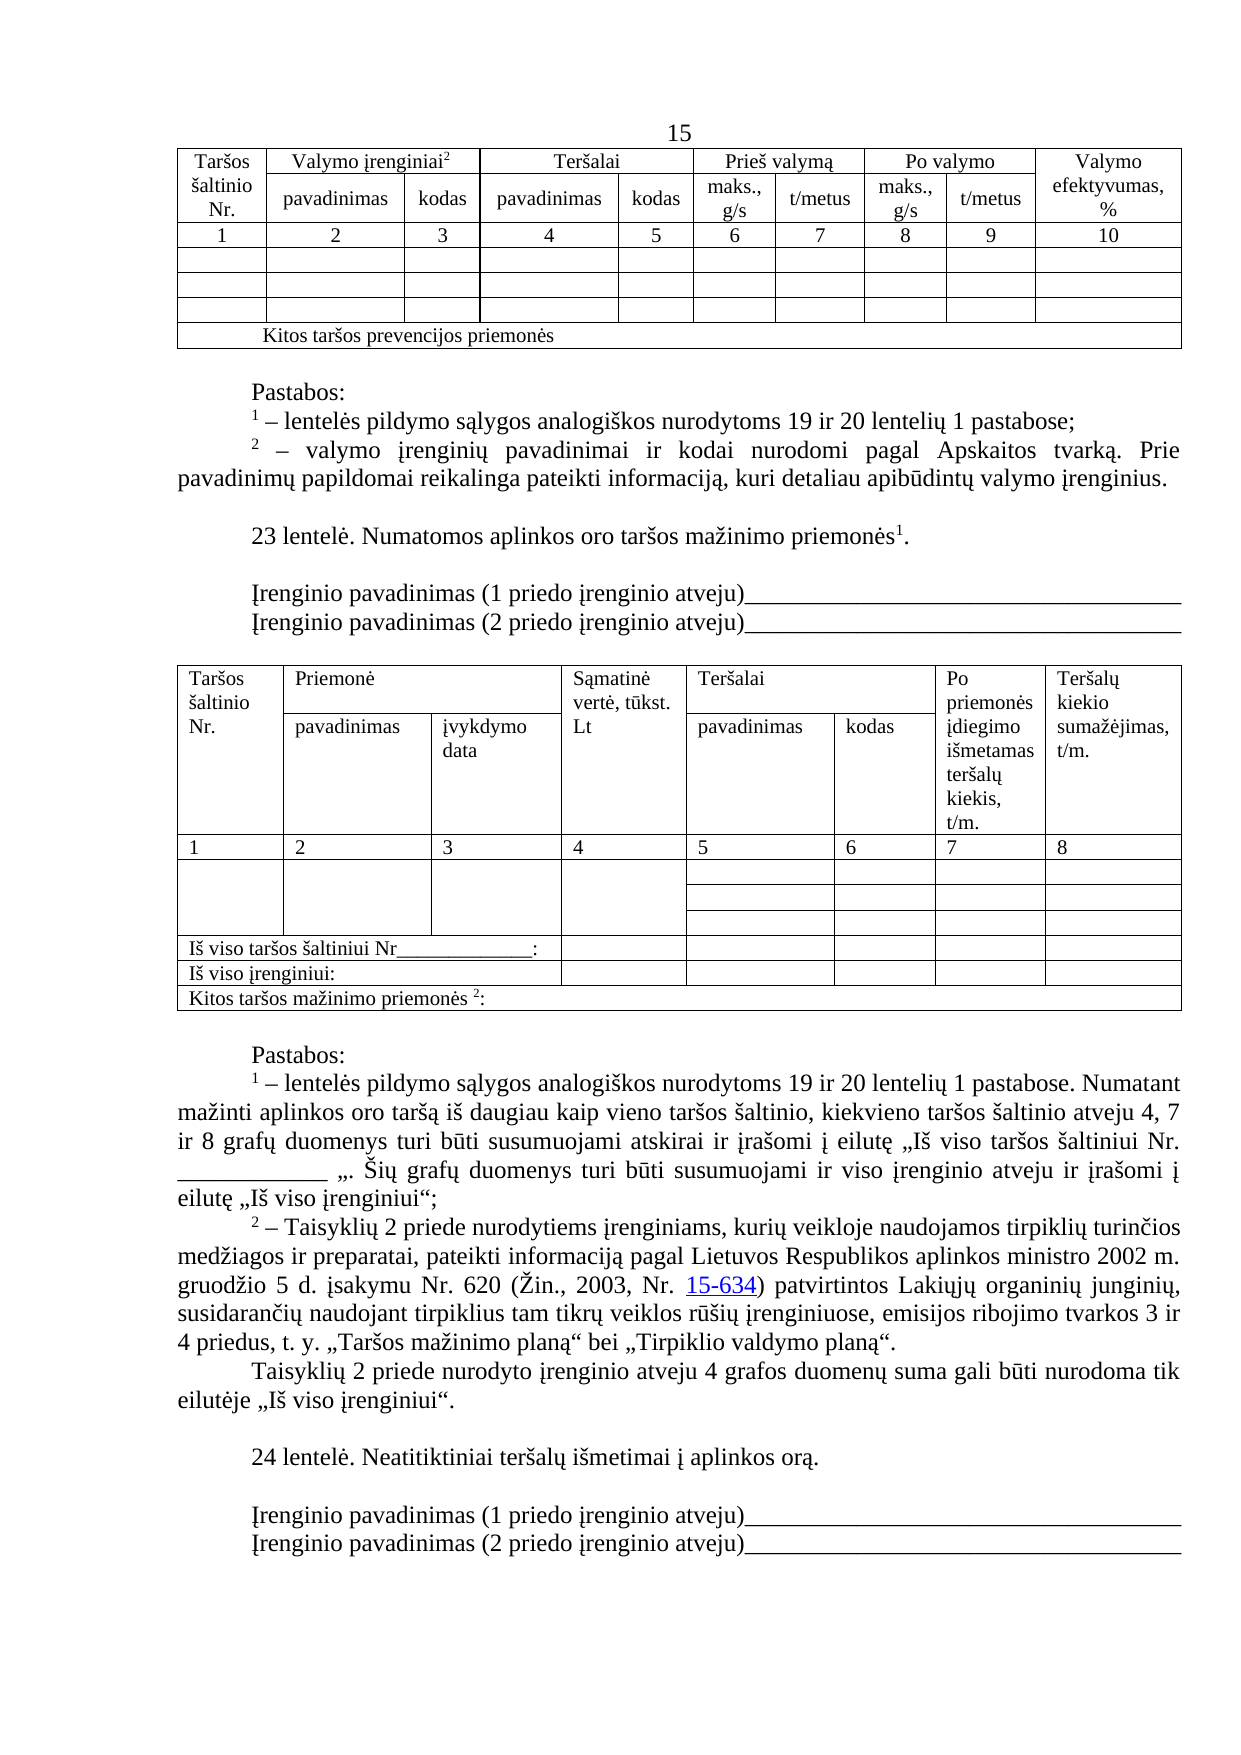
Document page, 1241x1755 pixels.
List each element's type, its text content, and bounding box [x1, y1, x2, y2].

table_cell [284, 860, 431, 934]
table_cell [776, 298, 864, 322]
table_cell [936, 961, 1045, 985]
table_cell [405, 273, 479, 297]
table_cell [619, 298, 693, 322]
table_cell 3 [432, 835, 561, 859]
table_cell Iš viso taršos šaltiniui Nr_____________: [178, 936, 561, 960]
table_cell [619, 273, 693, 297]
text 2 – valymo įrenginių pavadinimai ir kodai nurodomi pagal Apskaitos tvarką. Prie pavadinimų papildomai reikalinga pateikti informaciją, kuri detaliau apibūdintų valymo įrenginius. [177, 435, 1181, 492]
text Įrenginio pavadinimas (1 priedo įrenginio atveju) [177, 578, 1181, 607]
table_cell [1046, 961, 1181, 985]
table_cell 2 [267, 223, 404, 247]
table_cell kodas [835, 714, 935, 834]
table_cell [1036, 248, 1181, 272]
table_cell [1036, 273, 1181, 297]
table_cell [481, 248, 618, 272]
table_cell [432, 860, 561, 934]
text 23 lentelė. Numatomos aplinkos oro taršos mažinimo priemonės1. [177, 521, 1181, 550]
table_cell [865, 298, 946, 322]
table_cell [687, 860, 834, 884]
table_cell pavadinimas [284, 714, 431, 834]
table_cell 1 [178, 223, 266, 247]
table_cell [405, 298, 479, 322]
table_cell [936, 911, 1045, 934]
text 1 – lentelės pildymo sąlygos analogiškos nurodytoms 19 ir 20 lentelių 1 pastabose. Numatant mažinti aplinkos oro taršą iš daugiau kaip vieno taršos šaltinio, kiekvieno taršos šaltinio atveju 4, 7 ir 8 grafų duomenys turi būti susumuojami atskirai ir įrašomi į eilutę „Iš viso taršos šaltiniui Nr. ____________ „. Šių grafų duomenys turi būti susumuojami ir viso įrenginio atveju ir įrašomi į eilutę „Iš viso įrenginiui“; [177, 1068, 1181, 1212]
table_header Valymo efektyvumas, % [1036, 149, 1181, 222]
table_cell 6 [694, 223, 775, 247]
table_cell [481, 298, 618, 322]
text Įrenginio pavadinimas (1 priedo įrenginio atveju) [177, 1500, 1181, 1528]
table_cell [694, 298, 775, 322]
table_cell 8 [1046, 835, 1181, 859]
table_cell [936, 885, 1045, 909]
table_header Taršos šaltinio Nr. [178, 666, 283, 834]
table_cell [619, 248, 693, 272]
table_cell [835, 961, 935, 985]
table_cell [947, 248, 1035, 272]
table_cell [687, 885, 834, 909]
table_cell [936, 936, 1045, 960]
table_cell [178, 248, 266, 272]
table_cell kodas [619, 174, 693, 222]
table_cell 1 [178, 835, 283, 859]
table_cell [687, 911, 834, 934]
table_header Teršalai [687, 666, 935, 713]
text 1 – lentelės pildymo sąlygos analogiškos nurodytoms 19 ir 20 lentelių 1 pastabose; [177, 406, 1181, 435]
table_header Valymo įrenginiai2 [267, 149, 479, 173]
table_cell Kitos taršos mažinimo priemonės 2: [178, 986, 1181, 1010]
text Įrenginio pavadinimas (2 priedo įrenginio atveju) [177, 1528, 1181, 1557]
table_cell [947, 298, 1035, 322]
table_cell pavadinimas [267, 174, 404, 222]
table_cell [936, 860, 1045, 884]
text Įrenginio pavadinimas (2 priedo įrenginio atveju) [177, 607, 1181, 636]
table_cell 9 [947, 223, 1035, 247]
table_cell [562, 860, 686, 934]
table_cell 2 [284, 835, 431, 859]
table_cell [835, 936, 935, 960]
text Taisyklių 2 priede nurodyto įrenginio atveju 4 grafos duomenų suma gali būti nurodoma tik eilutėje „Iš viso įrenginiui“. [177, 1356, 1181, 1413]
table_cell 6 [835, 835, 935, 859]
text 24 lentelė. Neatitiktiniai teršalų išmetimai į aplinkos orą. [177, 1442, 1181, 1471]
table_cell kodas [405, 174, 479, 222]
table_header Sąmatinė vertė, tūkst. Lt [562, 666, 686, 834]
table_cell [947, 273, 1035, 297]
table_cell 4 [481, 223, 618, 247]
text Pastabos: [177, 377, 1181, 406]
table_header Po priemonės įdiegimo išmetamas teršalų kiekis, t/m. [936, 666, 1045, 834]
table_header Prieš valymą [694, 149, 864, 173]
table_cell 7 [776, 223, 864, 247]
table_cell [1046, 911, 1181, 934]
table_cell [481, 273, 618, 297]
table_cell [865, 273, 946, 297]
table_header Teršalų kiekio sumažėjimas, t/m. [1046, 666, 1181, 834]
table_cell [1036, 298, 1181, 322]
table_cell t/metus [776, 174, 864, 222]
table_cell [835, 860, 935, 884]
table_cell [178, 860, 283, 934]
table_cell [776, 248, 864, 272]
table_cell [694, 248, 775, 272]
table_cell [835, 911, 935, 934]
table_cell [835, 885, 935, 909]
table_cell įvykdymo data [432, 714, 561, 834]
table_cell 3 [405, 223, 479, 247]
table_cell 8 [865, 223, 946, 247]
table_cell [687, 936, 834, 960]
table_cell [1046, 860, 1181, 884]
table_cell Kitos taršos prevencijos priemonės [178, 323, 1181, 347]
table_cell Iš viso įrenginiui: [178, 961, 561, 985]
table_cell t/metus [947, 174, 1035, 222]
table_cell pavadinimas [481, 174, 618, 222]
table_cell [267, 248, 404, 272]
table_cell 7 [936, 835, 1045, 859]
table_cell [694, 273, 775, 297]
table_cell [178, 298, 266, 322]
table_cell [562, 936, 686, 960]
table_cell maks., g/s [694, 174, 775, 222]
text 2 – Taisyklių 2 priede nurodytiems įrenginiams, kurių veikloje naudojamos tirpiklių turinčios medžiagos ir preparatai, pateikti informaciją pagal Lietuvos Respublikos aplinkos ministro 2002 m. gruodžio 5 d. įsakymu Nr. 620 (Žin., 2003, Nr. 15-634) patvirtintos Lakiųjų organinių junginių, susidarančių naudojant tirpiklius tam tikrų veiklos rūšių įrenginiuose, emisijos ribojimo tvarkos 3 ir 4 priedus, t. y. „Taršos mažinimo planą“ bei „Tirpiklio valdymo planą“. [177, 1212, 1181, 1356]
table_header Po valymo [865, 149, 1035, 173]
table_cell [1046, 885, 1181, 909]
table_header Taršos šaltinio Nr. [178, 149, 266, 222]
table_header Priemonė [284, 666, 561, 713]
table_cell [1046, 936, 1181, 960]
table_cell 10 [1036, 223, 1181, 247]
table_cell [687, 961, 834, 985]
table_cell [776, 273, 864, 297]
table_cell 4 [562, 835, 686, 859]
table_cell 5 [687, 835, 834, 859]
table_cell pavadinimas [687, 714, 834, 834]
table_cell [267, 298, 404, 322]
table_cell [405, 248, 479, 272]
table_header Teršalai [481, 149, 693, 173]
table_cell [267, 273, 404, 297]
table_cell [865, 248, 946, 272]
table_cell 5 [619, 223, 693, 247]
table_cell [562, 961, 686, 985]
table_cell [178, 273, 266, 297]
table_cell maks., g/s [865, 174, 946, 222]
text Pastabos: [177, 1040, 1181, 1068]
